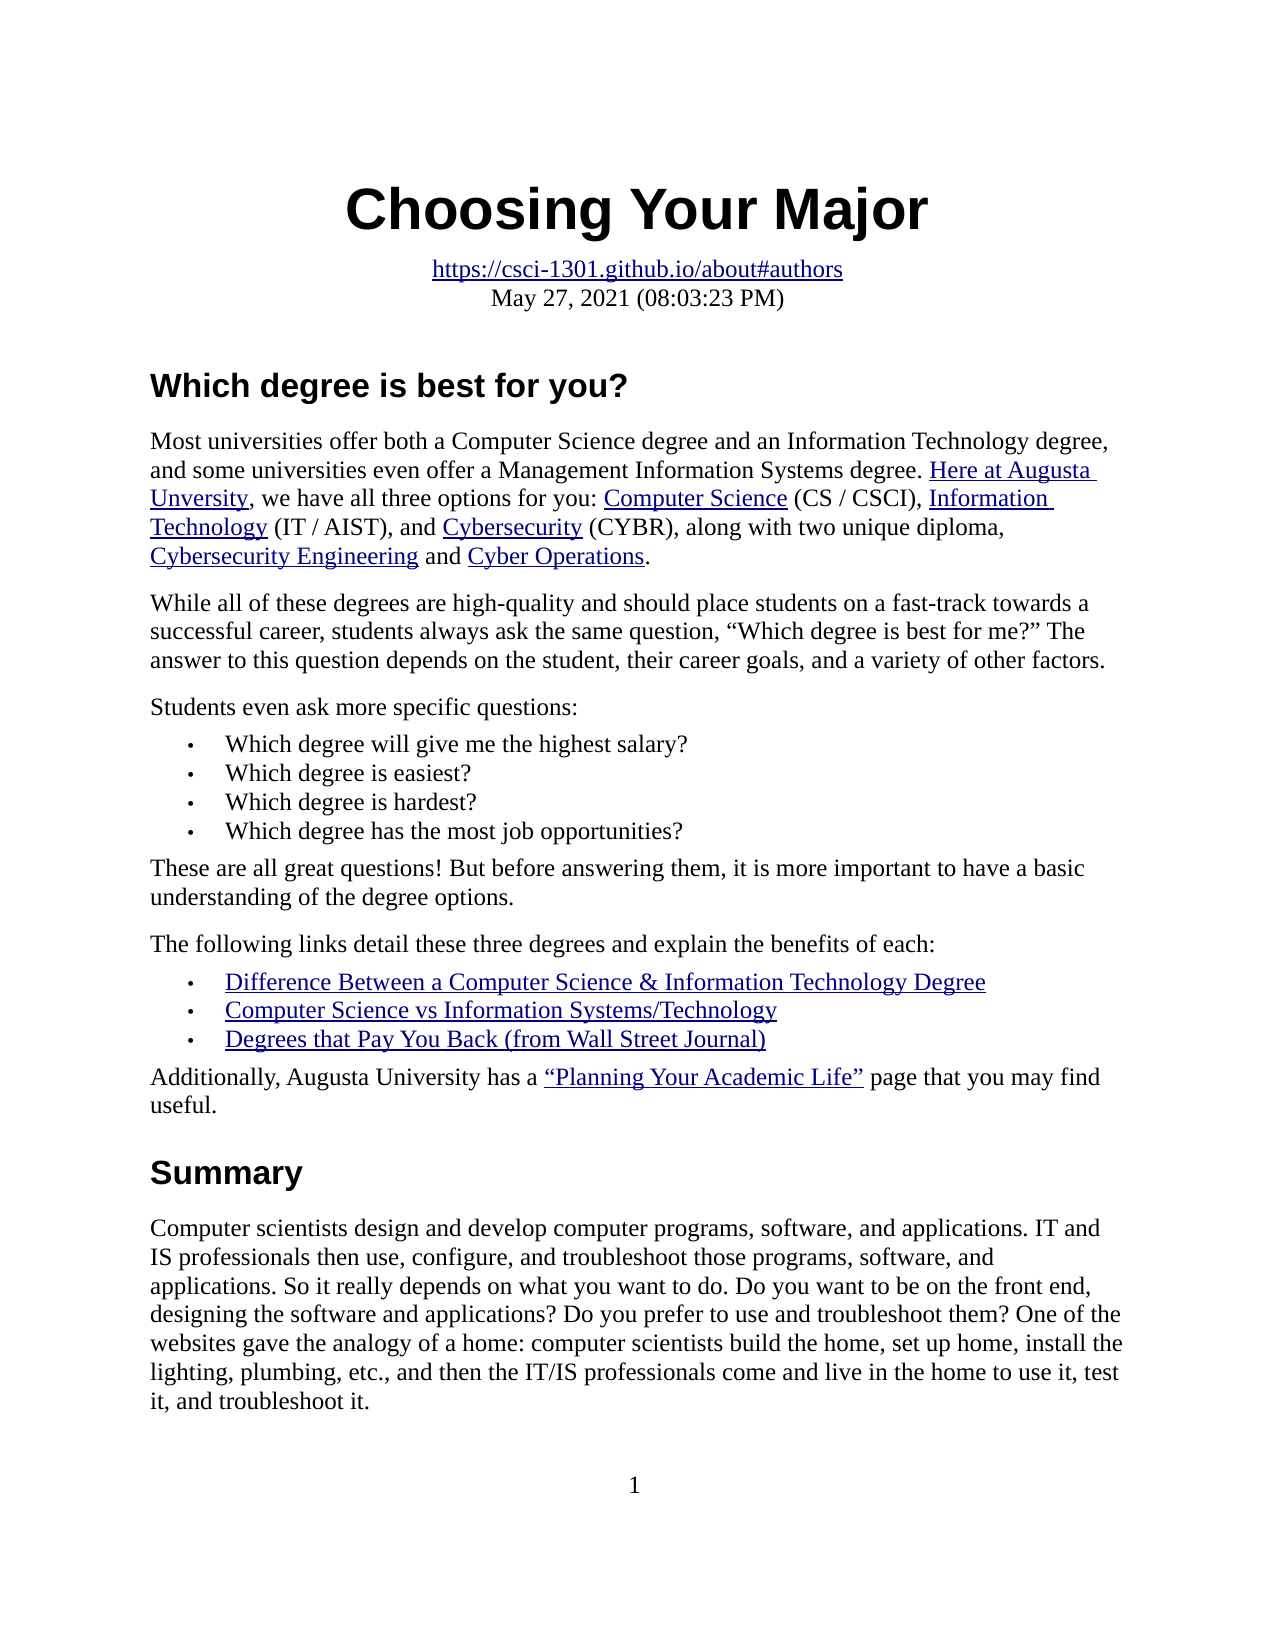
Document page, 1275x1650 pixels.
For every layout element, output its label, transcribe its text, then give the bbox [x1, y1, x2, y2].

text https://csci-1301.github.io/about#authors [150, 254, 1125, 283]
text Students even ask more specific questions: [150, 692, 1125, 721]
title Choosing Your Major [150, 175, 1125, 242]
text Computer scientists design and develop computer programs, software, and applications. IT and IS professionals then use, configure, and troubleshoot those programs, software, and applications. So it really depends on what you want to do. Do you want to be on the front end, designing the software and applications? Do you prefer to use and troubleshoot them? One of the websites gave the analogy of a home: computer scientists build the home, set up home, install the lighting, plumbing, etc., and then the IT/IS professionals come and live in the home to use it, test it, and troubleshoot it. [150, 1213, 1125, 1414]
text While all of these degrees are high-quality and should place students on a fast-track towards a successful career, students always ask the same question, “Which degree is best for me?” The answer to this question depends on the student, their career goals, and a variety of other factors. [150, 588, 1125, 674]
list Which degree is easiest? [187, 758, 1125, 787]
text Additionally, Augusta University has a “Planning Your Academic Life” page that you may find useful. [150, 1062, 1125, 1119]
list Which degree will give me the highest salary? [187, 729, 1125, 758]
list Computer Science vs Information Systems/Technology [187, 995, 1125, 1024]
list Difference Between a Computer Science & Information Technology Degree [187, 967, 1125, 995]
list Which degree has the most job opportunities? [187, 816, 1125, 844]
list Degrees that Pay You Back (from Wall Street Journal) [187, 1024, 1125, 1053]
text The following links detail these three degrees and explain the benefits of each: [150, 929, 1125, 958]
text Most universities offer both a Computer Science degree and an Information Technology degree, and some universities even offer a Management Information Systems degree. Here at Augusta Unversity, we have all three options for you: Computer Science (CS / CSCI), Information Technology (IT / AIST), and Cybersecurity (CYBR), along with two unique diploma, Cybersecurity Engineering and Cyber Operations. [150, 426, 1125, 570]
text These are all great questions! But before answering them, it is more important to have a basic understanding of the degree options. [150, 853, 1125, 911]
subtitle Summary [150, 1153, 1125, 1192]
subtitle Which degree is best for you? [150, 366, 1125, 404]
text May 27, 2021 (08:03:23 PM) [150, 283, 1125, 312]
list Which degree is hardest? [187, 787, 1125, 816]
